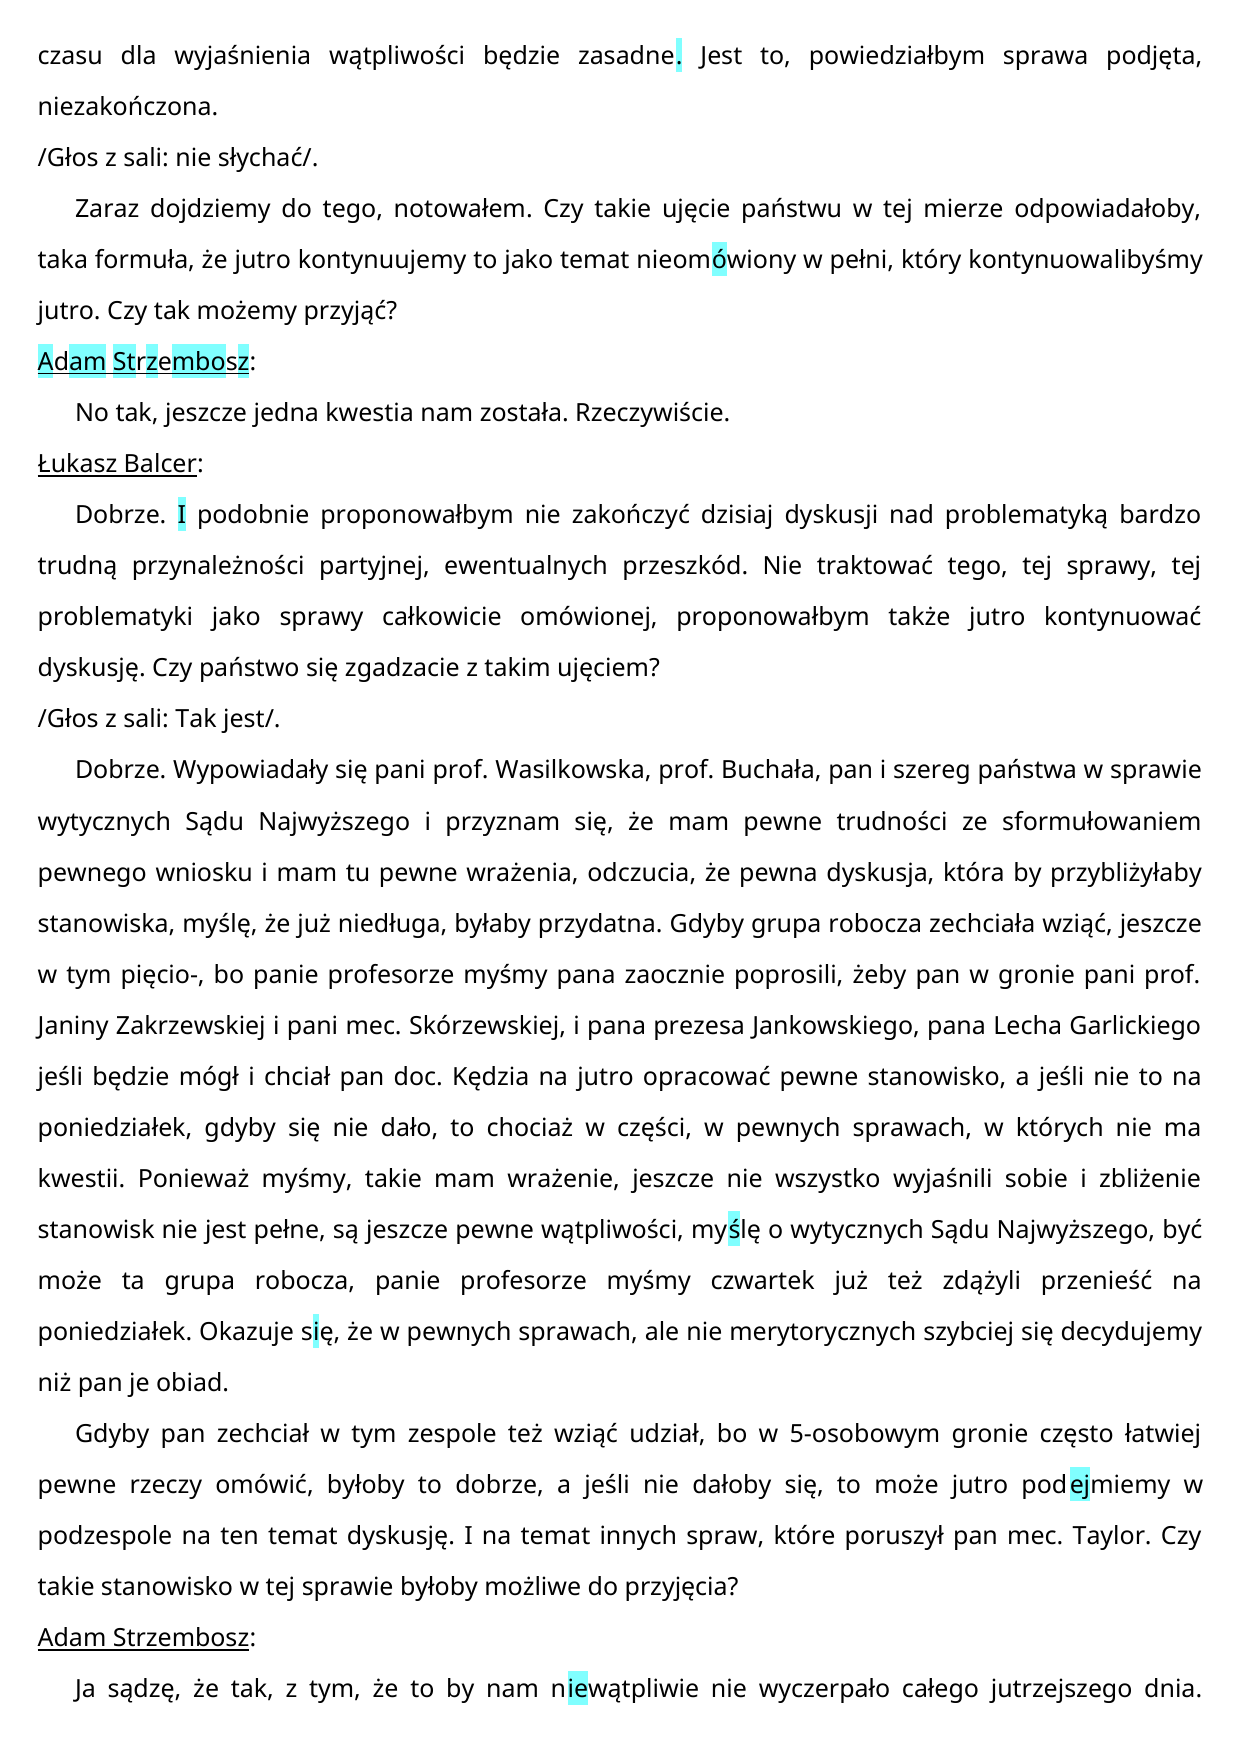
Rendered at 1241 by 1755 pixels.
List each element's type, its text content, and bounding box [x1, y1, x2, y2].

text /Głos z sali: Tak jest/. [37, 701, 1203, 735]
text Dobrze. Wypowiadały się pani prof. Wasilkowska, prof. Buchała, pan i szereg państwa w sprawie wytycznych Sądu Najwyższego i przyznam się, że mam pewne trudności ze sformułowaniem pewnego wniosku i mam tu pewne wrażenia, odczucia, że pewna dyskusja, która by przybliżyłaby stanowiska, myślę, że już niedługa, byłaby przydatna. Gdyby grupa robocza zechciała wziąć, jeszcze w tym pięcio-, bo panie profesorze myśmy pana zaocznie poprosili, żeby pan w gronie pani prof. Janiny Zakrzewskiej i pani mec. Skórzewskiej, i pana prezesa Jankowskiego, pana Lecha Garlickiego jeśli będzie mógł i chciał pan doc. Kędzia na jutro opracować pewne stanowisko, a jeśli nie to na poniedziałek, gdyby się nie dało, to chociaż w części, w pewnych sprawach, w których nie ma kwestii. Ponieważ myśmy, takie mam wrażenie, jeszcze nie wszystko wyjaśnili sobie i zbliżenie stanowisk nie jest pełne, są jeszcze pewne wątpliwości, myślę o wytycznych Sądu Najwyższego, być może ta grupa robocza, panie profesorze myśmy czwartek już też zdążyli przenieść na poniedziałek. Okazuje się, że w pewnych sprawach, ale nie merytorycznych szybciej się decydujemy niż pan je obiad. [37, 752, 1203, 1399]
text No tak, jeszcze jedna kwestia nam została. Rzeczywiście. [37, 395, 1203, 429]
text /Głos z sali: nie słychać/. [37, 139, 1203, 174]
text Łukasz Balcer: [37, 446, 1203, 480]
text Zaraz dojdziemy do tego, notowałem. Czy takie ujęcie państwu w tej mierze odpowiadałoby, taka formuła, że jutro kontynuujemy to jako temat nieomówiony w pełni, który kontynuowalibyśmy jutro. Czy tak możemy przyjąć? [37, 191, 1203, 327]
text Adam Strzembosz: [37, 344, 1203, 378]
text Ja sądzę, że tak, z tym, że to by nam niewątpliwie nie wyczerpało całego jutrzejszego dnia. [37, 1671, 1203, 1705]
text czasu dla wyjaśnienia wątpliwości będzie zasadne. Jest to, powiedziałbym sprawa podjęta, niezakończona. [37, 37, 1203, 123]
text Dobrze. I podobnie proponowałbym nie zakończyć dzisiaj dyskusji nad problematyką bardzo trudną przynależności partyjnej, ewentualnych przeszkód. Nie traktować tego, tej sprawy, tej problematyki jako sprawy całkowicie omówionej, proponowałbym także jutro kontynuować dyskusję. Czy państwo się zgadzacie z takim ujęciem? [37, 497, 1203, 684]
text Adam Strzembosz: [37, 1620, 1203, 1654]
text Gdyby pan zechciał w tym zespole też wziąć udział, bo w 5-osobowym gronie często łatwiej pewne rzeczy omówić, byłoby to dobrze, a jeśli nie dałoby się, to może jutro podejmiemy w podzespole na ten temat dyskusję. I na temat innych spraw, które poruszył pan mec. Taylor. Czy takie stanowisko w tej sprawie byłoby możliwe do przyjęcia? [37, 1416, 1203, 1603]
